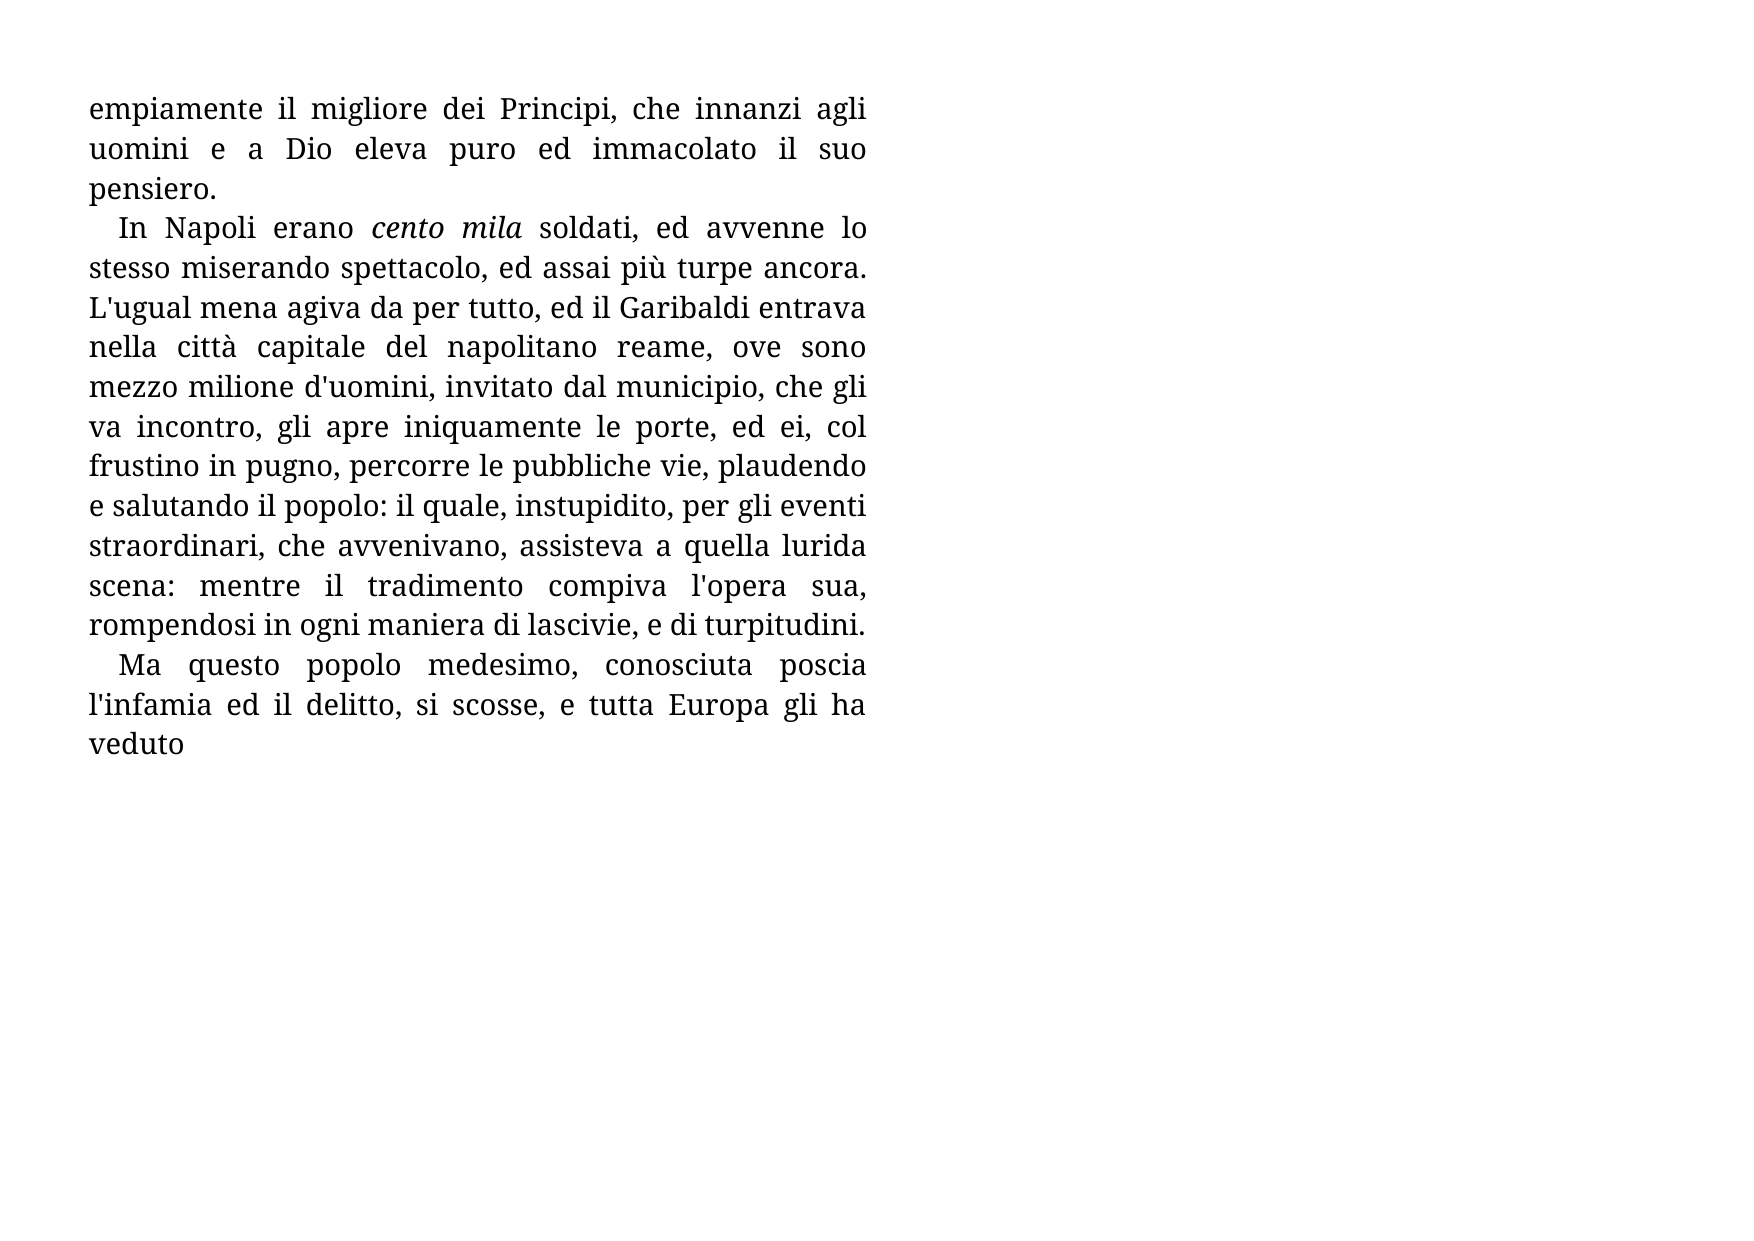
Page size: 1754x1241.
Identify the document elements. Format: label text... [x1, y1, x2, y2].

text Ma questo popolo medesimo, conosciuta poscia l'infamia ed il delitto, si scosse, e tutta Europa gli ha veduto [88, 644, 868, 763]
text In Napoli erano cento mila soldati, ed avvenne lo stesso miserando spettacolo, ed assai più turpe ancora. L'ugual mena agiva da per tutto, ed il Garibaldi entrava nella città capitale del napolitano reame, ove sono mezzo milione d'uomini, invitato dal municipio, che gli va incontro, gli apre iniquamente le porte, ed ei, col frustino in pugno, percorre le pubbliche vie, plaudendo e salutando il popolo: il quale, instupidito, per gli eventi straordinari, che avvenivano, assisteva a quella lurida scena: mentre il tradimento compiva l'opera sua, rompendosi in ogni maniera di lascivie, e di turpitudini. [88, 208, 868, 644]
text empiamente il migliore dei Principi, che innanzi agli uomini e a Dio eleva puro ed immacolato il suo pensiero. [88, 88, 868, 208]
